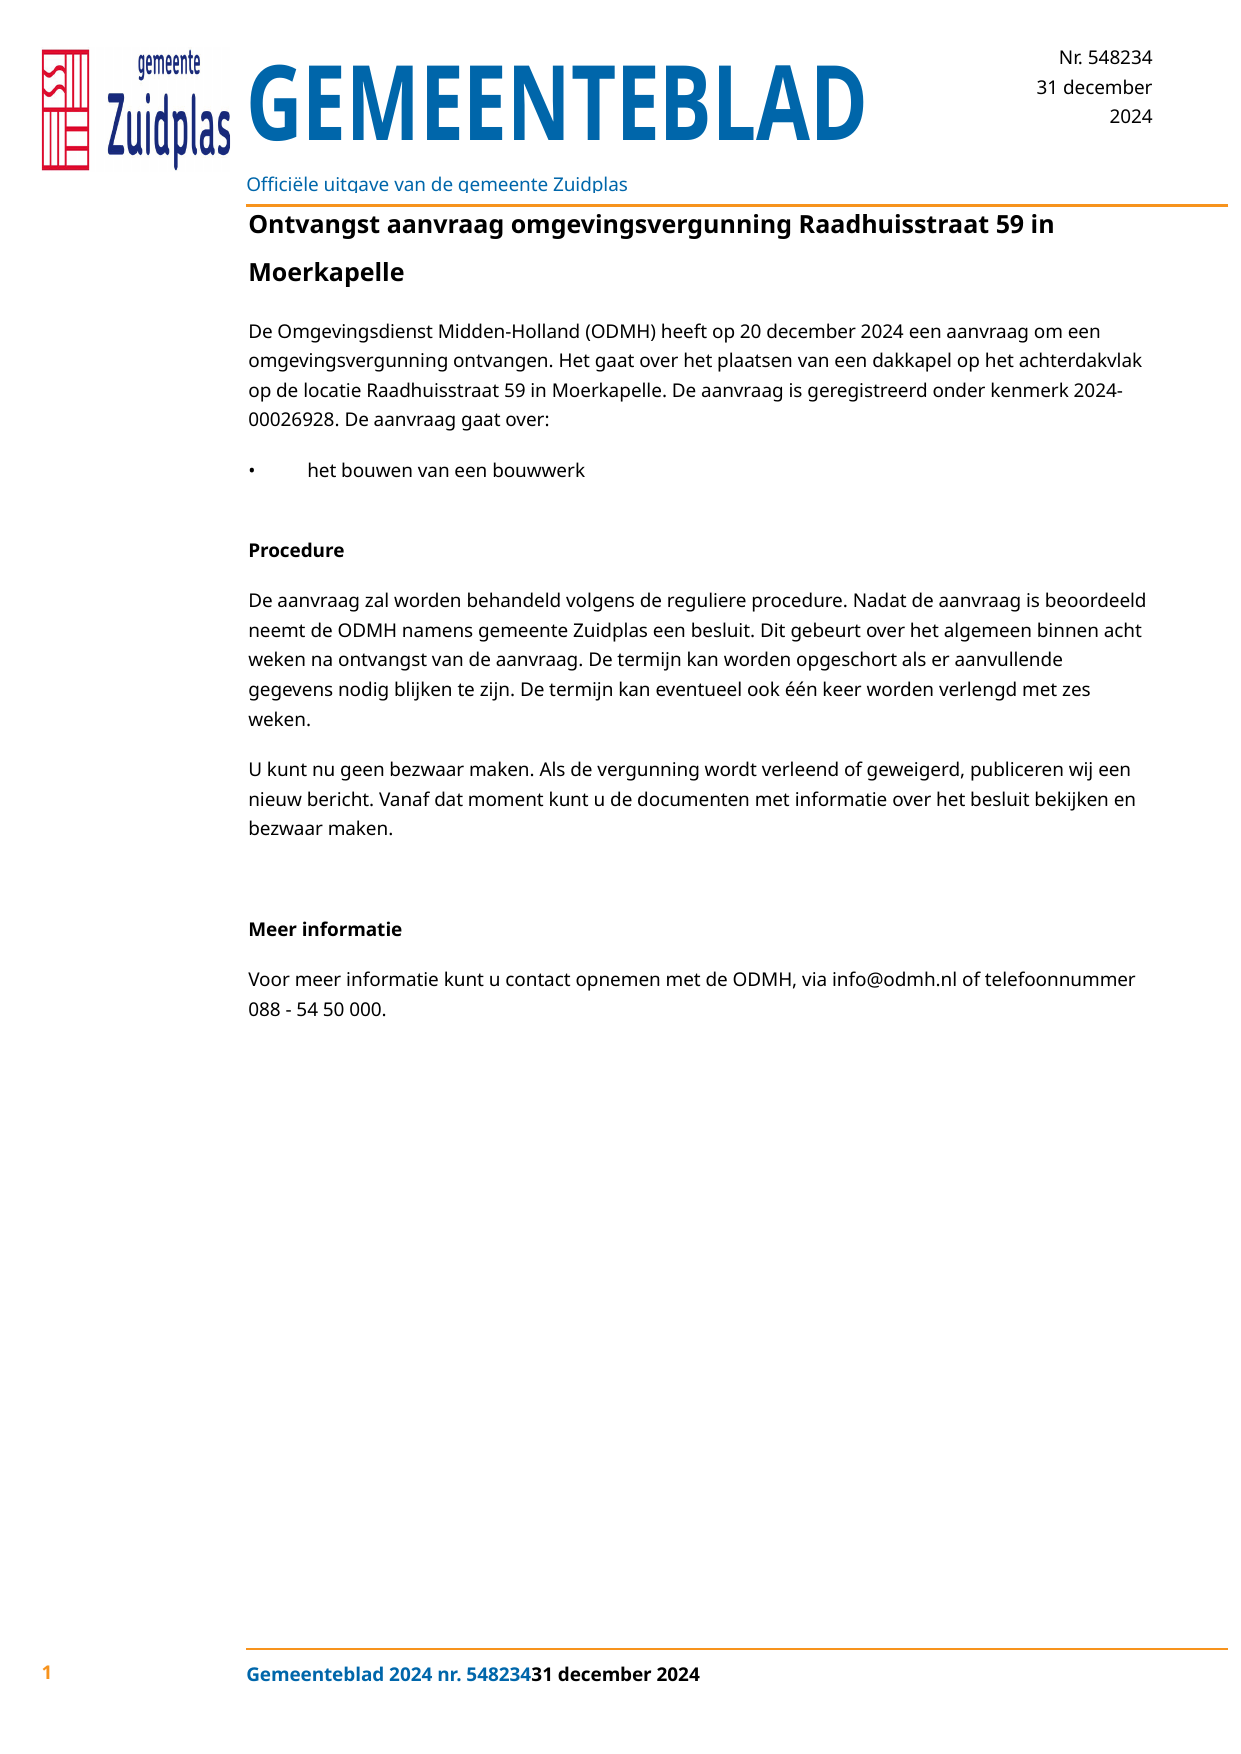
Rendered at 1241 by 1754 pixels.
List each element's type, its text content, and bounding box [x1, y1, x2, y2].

list het bouwen van een bouwwerk [248, 457, 1152, 483]
text Ontvangst aanvraag omgevingsvergunning Raadhuisstraat 59 in Moerkapelle [248, 207, 1152, 288]
text Procedure [248, 537, 1152, 563]
text Voor meer informatie kunt u contact opnemen met de ODMH, via info@odmh.nl of telefoonnummer 088 - 54 50 000. [248, 967, 1152, 1022]
text Meer informatie [248, 916, 1152, 942]
text De Omgevingsdienst Midden-Holland (ODMH) heeft op 20 december 2024 een aanvraag om een omgevingsvergunning ontvangen. Het gaat over het plaatsen van een dakkapel op het achterdakvlak op de locatie Raadhuisstraat 59 in Moerkapelle. De aanvraag is geregistreerd onder kenmerk 2024-00026928. De aanvraag gaat over: [248, 318, 1152, 432]
picture [41, 47, 231, 172]
text De aanvraag zal worden behandeld volgens de reguliere procedure. Nadat de aanvraag is beoordeeld neemt de ODMH namens gemeente Zuidplas een besluit. Dit gebeurt over het algemeen binnen acht weken na ontvangst van de aanvraag. De termijn kan worden opgeschort als er aanvullende gegevens nodig blijken te zijn. De termijn kan eventueel ook één keer worden verlengd met zes weken. [248, 587, 1152, 732]
text U kunt nu geen bezwaar maken. Als de vergunning wordt verleend of geweigerd, publiceren wij een nieuw bericht. Vanaf dat moment kunt u de documenten met informatie over het besluit bekijken en bezwaar maken. [248, 756, 1152, 841]
